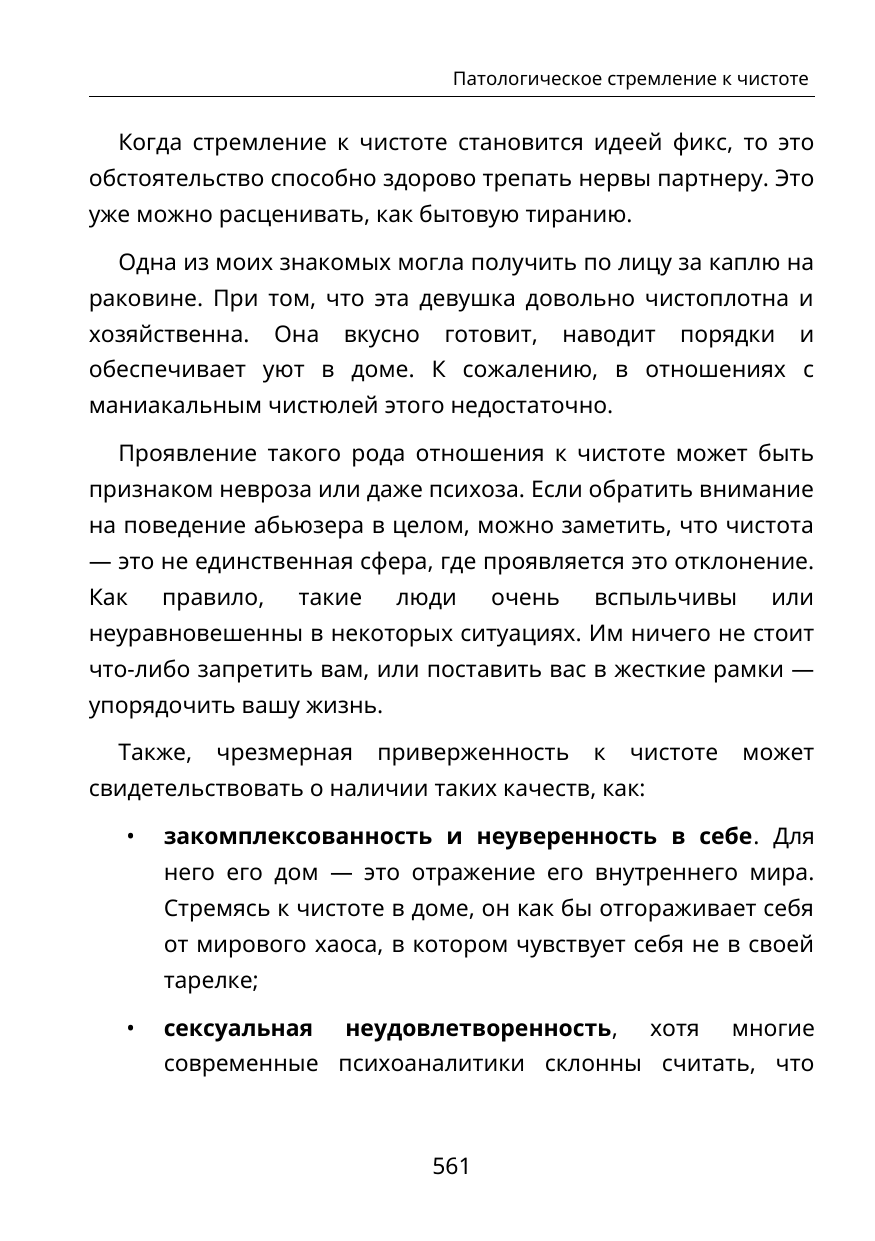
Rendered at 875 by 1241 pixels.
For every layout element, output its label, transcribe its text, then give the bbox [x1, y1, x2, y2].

text Когда стремление к чистоте становится идеей фикс, то это обстоятельство способно здорово трепать нервы партнеру. Это уже можно расценивать, как бытовую тиранию. [88, 126, 815, 229]
text Проявление такого рода отношения к чистоте может быть признаком невроза или даже психоза. Если обратить внимание на поведение абьюзера в целом, можно заметить, что чистота — это не единственная сфера, где проявляется это отклонение. Как правило, такие люди очень вспыльчивы или неуравновешенны в некоторых ситуациях. Им ничего не стоит что-либо запретить вам, или поставить вас в жесткие рамки — упорядочить вашу жизнь. [88, 437, 815, 720]
list сексуальная неудовлетворенность, хотя многие современные психоаналитики склонны считать, что [126, 1011, 815, 1079]
list закомплексованность и неуверенность в себе. Для него его дом — это отражение его внутреннего мира. Стремясь к чистоте в доме, он как бы отгораживает себя от мирового хаоса, в котором чувствует себя не в своей тарелке; [126, 820, 815, 995]
text Также, чрезмерная приверженность к чистоте может свидетельствовать о наличии таких качеств, как: [88, 736, 815, 803]
text Одна из моих знакомых могла получить по лицу за каплю на раковине. При том, что эта девушка довольно чистоплотна и хозяйственна. Она вкусно готовит, наводит порядки и обеспечивает уют в доме. К сожалению, в отношениях с маниакальным чистюлей этого недостаточно. [88, 246, 815, 421]
